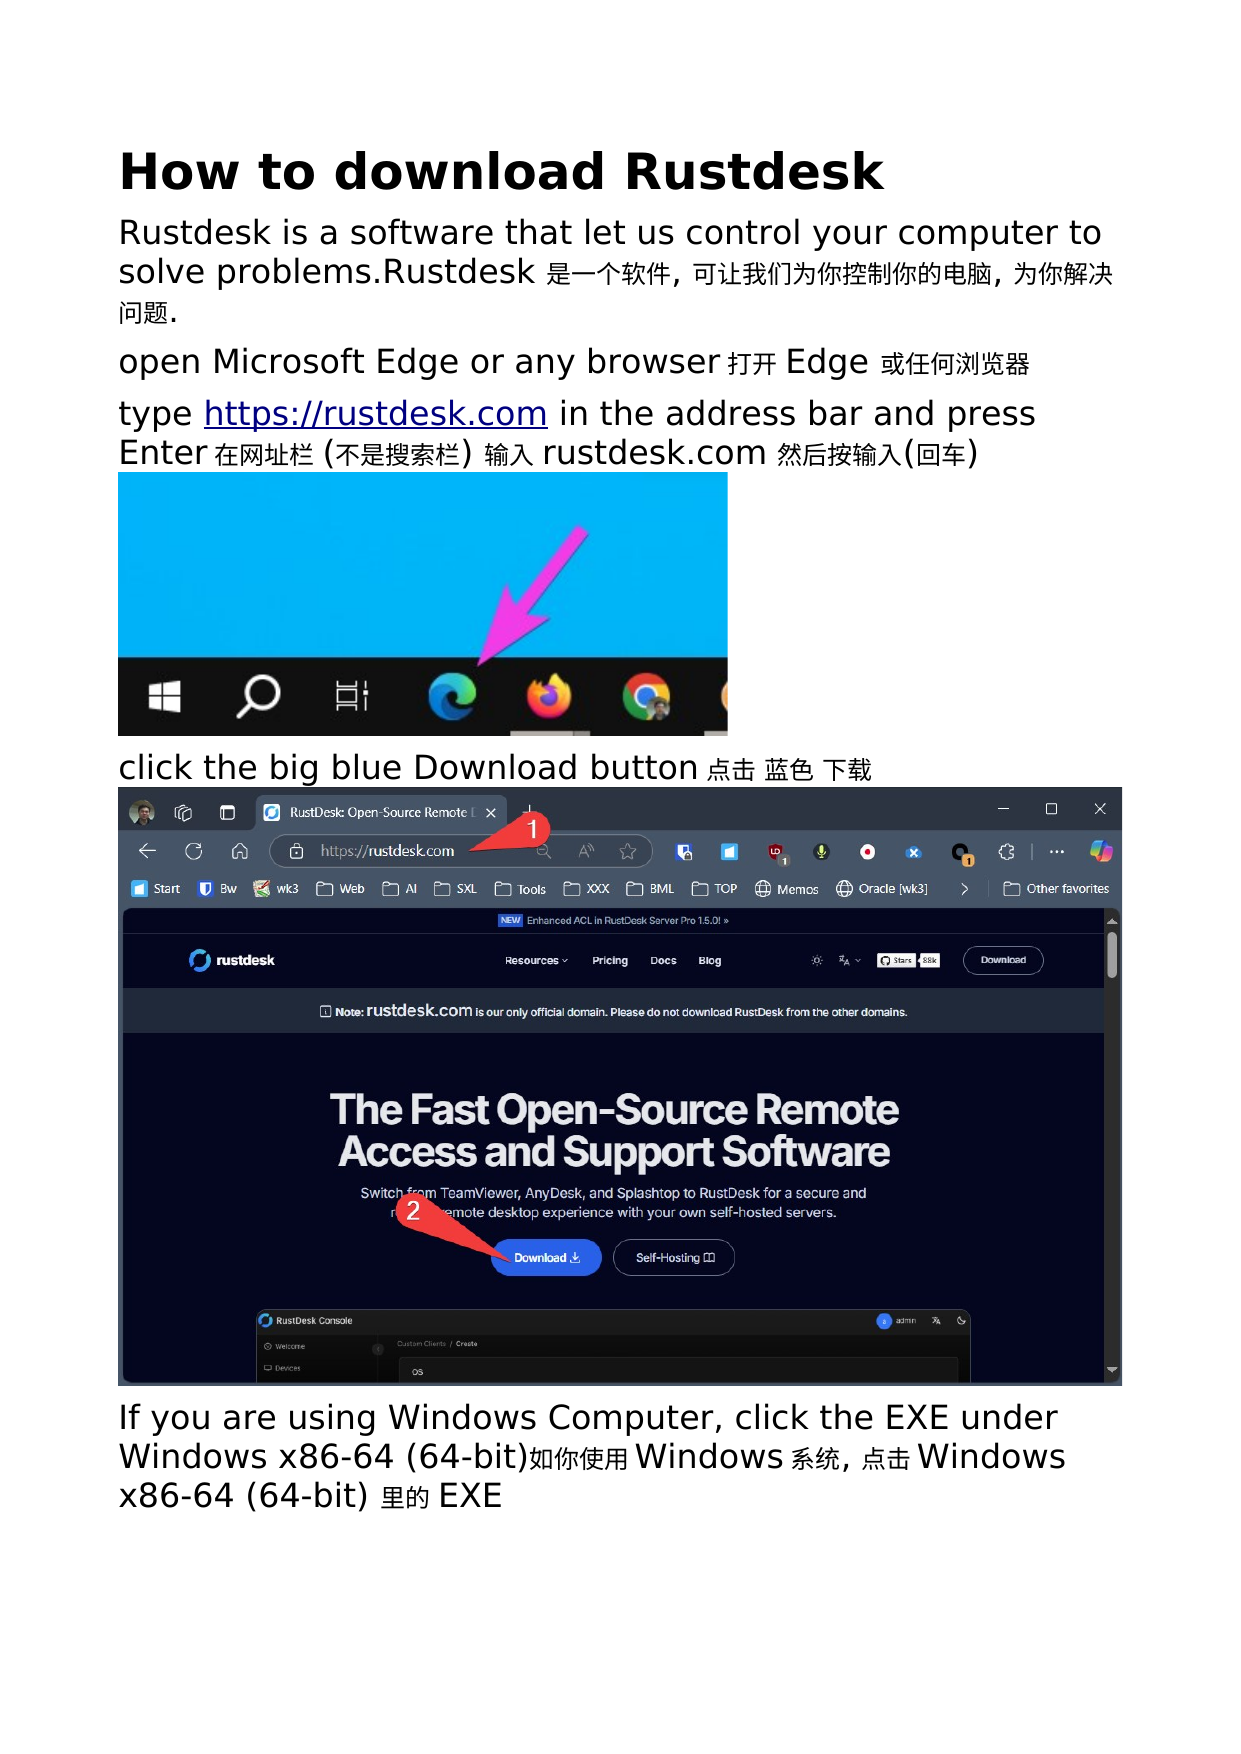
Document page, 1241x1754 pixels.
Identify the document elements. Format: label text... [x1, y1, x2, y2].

text If you are using Windows Computer, click the EXE under Windows x86-64 (64-bit)如你使用Windows系统, 点击Windows x86-64 (64-bit) 里的 EXE [118, 1398, 1122, 1515]
text type https://rustdesk.com in the address bar and press Enter在网址栏 (不是搜索栏) 输入 rustdesk.com 然后按输入(回车) [118, 394, 1122, 524]
picture [118, 787, 1123, 1386]
picture [118, 524, 728, 736]
text Rustdesk is a software that let us control your computer to solve problems.Rustdesk 是一个软件, 可让我们为你控制你的电脑, 为你解决问题. [118, 214, 1122, 330]
subtitle How to download Rustdesk [118, 143, 1122, 201]
text open Microsoft Edge or any browser打开 Edge 或任何浏览器 [118, 343, 1122, 382]
text click the big blue Download button点击 蓝色 下载 [118, 748, 1122, 787]
